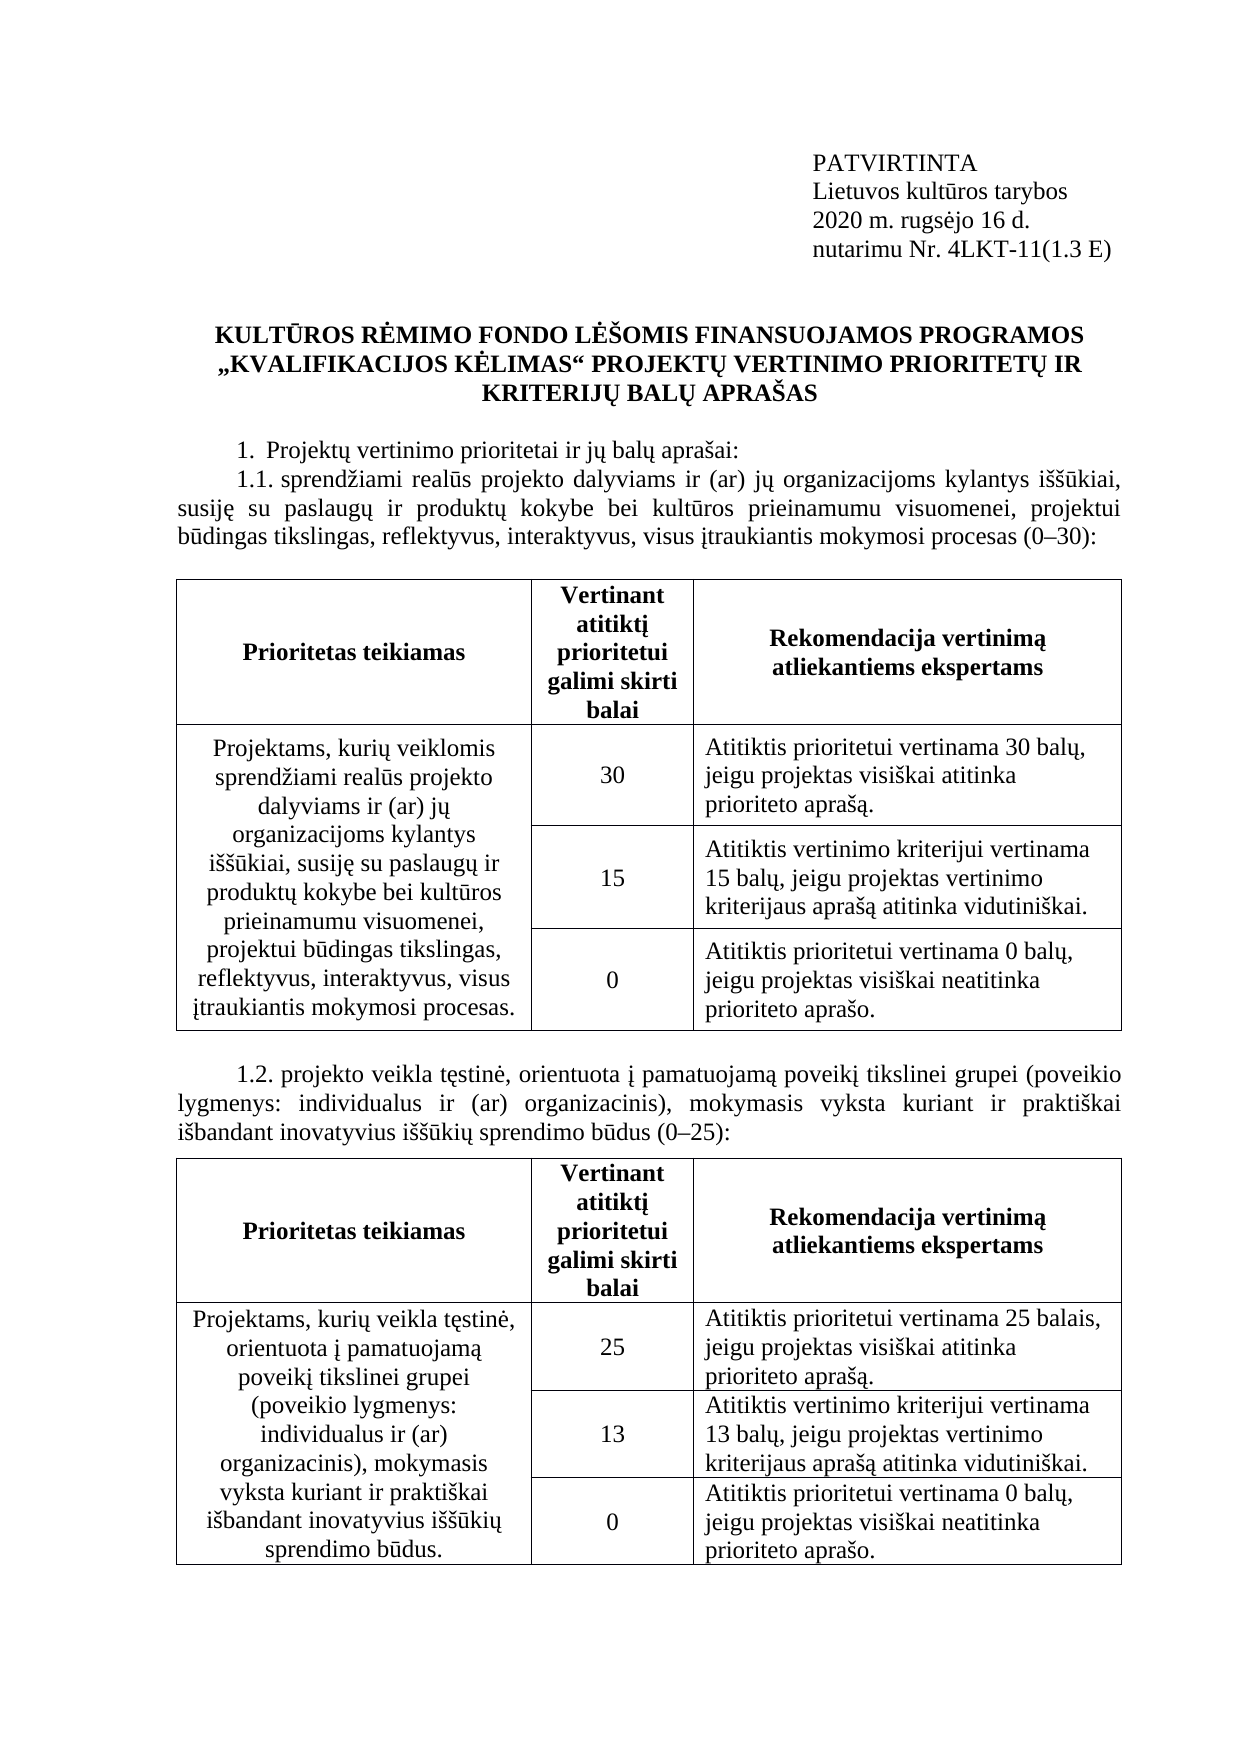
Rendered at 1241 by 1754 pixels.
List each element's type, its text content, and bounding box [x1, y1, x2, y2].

table_cell 30 [532, 725, 693, 825]
table_cell 25 [532, 1303, 693, 1389]
text nutarimu Nr. 4LKT-11(1.3 E) [812, 234, 1122, 263]
table_cell Atitiktis prioritetui vertinama 25 balais, jeigu projektas visiškai atitinka prioriteto aprašą. [694, 1303, 1121, 1389]
text Lietuvos kultūros tarybos [812, 176, 1122, 205]
table_header Rekomendacija vertinimą atliekantiems ekspertams [694, 580, 1121, 724]
table_header Rekomendacija vertinimą atliekantiems ekspertams [694, 1159, 1121, 1302]
table_cell 15 [532, 826, 693, 928]
table_cell Atitiktis prioritetui vertinama 30 balų, jeigu projektas visiškai atitinka prioriteto aprašą. [694, 725, 1121, 825]
table_cell Projektams, kurių veiklomis sprendžiami realūs projekto dalyviams ir (ar) jų organizacijoms kylantys iššūkiai, susiję su paslaugų ir produktų kokybe bei kultūros prieinamumu visuomenei, projektui būdingas tikslingas, reflektyvus, interaktyvus, visus įtraukiantis mokymosi procesas. [177, 725, 531, 1029]
text 1.2. projekto veikla tęstinė, orientuota į pamatuojamą poveikį tikslinei grupei (poveikio lygmenys: individualus ir (ar) organizacinis), mokymasis vyksta kuriant ir praktiškai išbandant inovatyvius iššūkių sprendimo būdus (0–25): [177, 1059, 1122, 1146]
table_cell 0 [532, 1478, 693, 1564]
table_cell Atitiktis prioritetui vertinama 0 balų, jeigu projektas visiškai neatitinka prioriteto aprašo. [694, 929, 1121, 1029]
text 2020 m. rugsėjo 16 d. [812, 205, 1122, 234]
table_header Prioritetas teikiamas [177, 1159, 531, 1302]
table_cell 13 [532, 1391, 693, 1477]
table_header Prioritetas teikiamas [177, 580, 531, 724]
table_cell Projektams, kurių veikla tęstinė, orientuota į pamatuojamą poveikį tikslinei grupei (poveikio lygmenys: individualus ir (ar) organizacinis), mokymasis vyksta kuriant ir praktiškai išbandant inovatyvius iššūkių sprendimo būdus. [177, 1303, 531, 1564]
text 1.1. sprendžiami realūs projekto dalyviams ir (ar) jų organizacijoms kylantys iššūkiai, susiję su paslaugų ir produktų kokybe bei kultūros prieinamumu visuomenei, projektui būdingas tikslingas, reflektyvus, interaktyvus, visus įtraukiantis mokymosi procesas (0–30): [177, 464, 1122, 550]
text 1. Projektų vertinimo prioritetai ir jų balų aprašai: [177, 435, 1122, 464]
table_cell Atitiktis vertinimo kriterijui vertinama 15 balų, jeigu projektas vertinimo kriterijaus aprašą atitinka vidutiniškai. [694, 826, 1121, 928]
text PATVIRTINTA [812, 148, 1122, 176]
table_cell Atitiktis prioritetui vertinama 0 balų, jeigu projektas visiškai neatitinka prioriteto aprašo. [694, 1478, 1121, 1564]
table_cell Atitiktis vertinimo kriterijui vertinama 13 balų, jeigu projektas vertinimo kriterijaus aprašą atitinka vidutiniškai. [694, 1391, 1121, 1477]
table_cell 0 [532, 929, 693, 1029]
text KULTŪROS RĖMIMO FONDO LĖŠOMIS FINANSUOJAMOS PROGRAMOS „KVALIFIKACIJOS KĖLIMAS“ PROJEKTŲ VERTINIMO PRIORITETŲ IR KRITERIJŲ BALŲ APRAŠAS [177, 320, 1122, 406]
table_header Vertinant atitiktį prioritetui galimi skirti balai [532, 1159, 693, 1302]
table_header Vertinant atitiktį prioritetui galimi skirti balai [532, 580, 693, 724]
